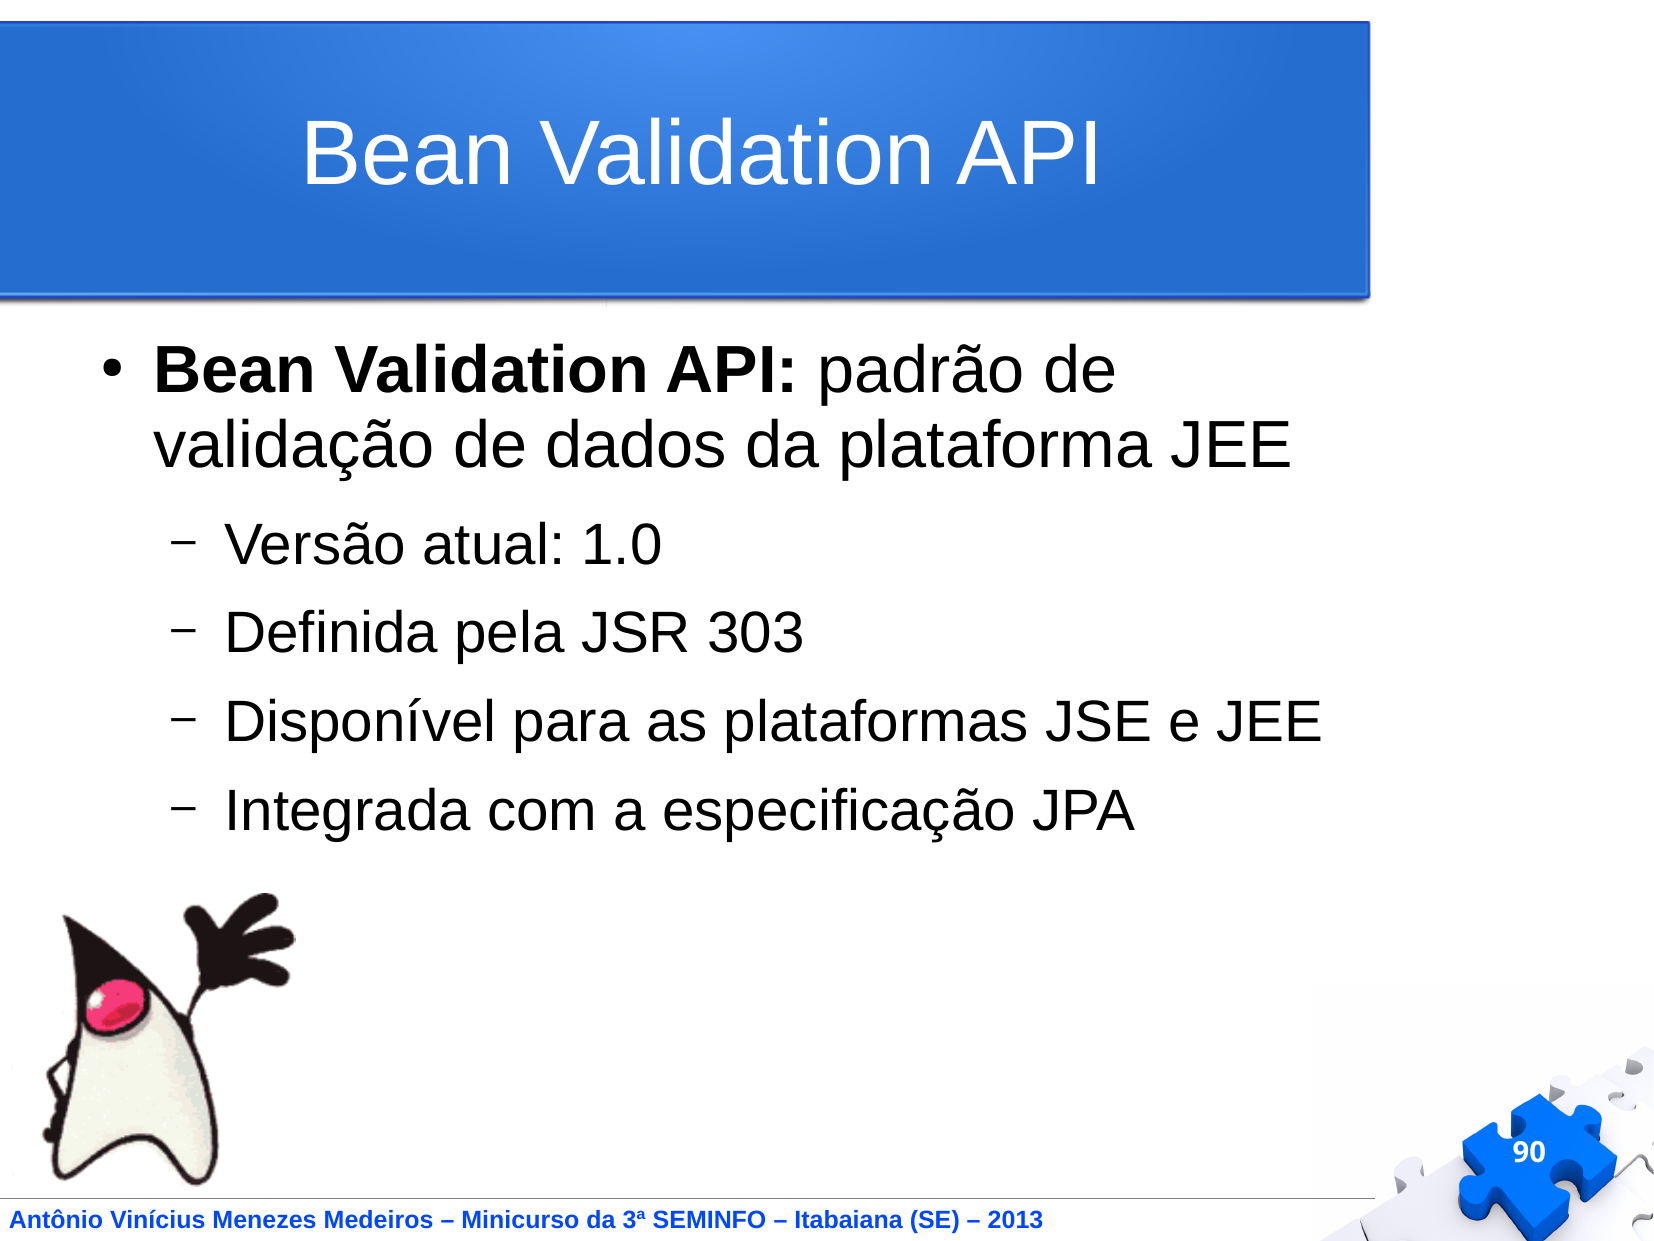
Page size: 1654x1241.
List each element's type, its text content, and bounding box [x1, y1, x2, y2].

picture [11, 893, 296, 1189]
picture [1311, 983, 1654, 1241]
list Bean Validation API: padrão de validação de dados da plataforma JEE Versão atual: 1.0 Definida pela JSR 303 Disponível para as plataformas JSE e JEE Integrada com a especificação JPA [82, 332, 1356, 1182]
picture [0, 21, 1375, 307]
title Bean Validation API [82, 49, 1323, 257]
